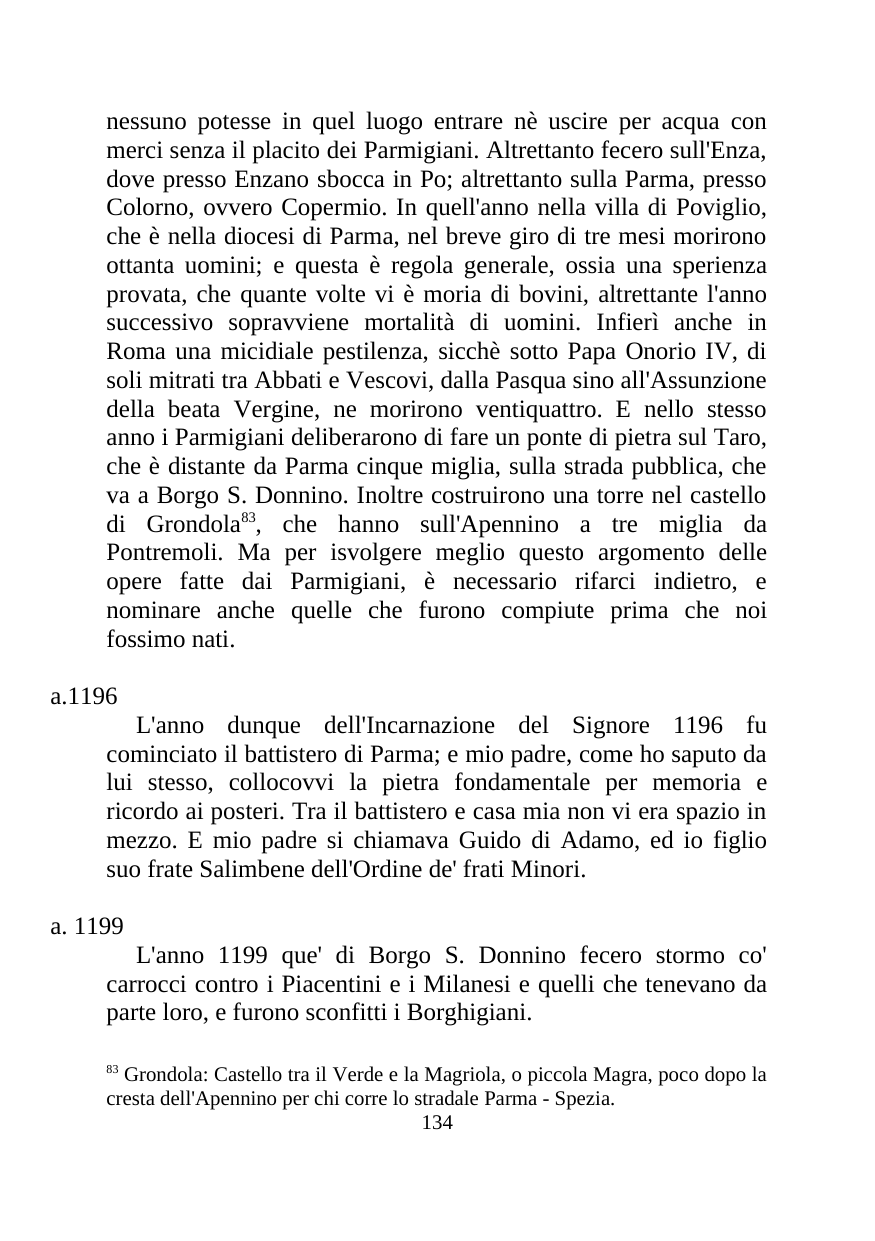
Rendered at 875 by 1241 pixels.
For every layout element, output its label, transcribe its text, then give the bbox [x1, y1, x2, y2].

text Grondola: Castello tra il Verde e la Magriola, o piccola Magra, poco dopo la cresta dell'Apennino per chi corre lo stradale Parma - Spezia. [106, 1062, 768, 1110]
text L'anno 1199 que' di Borgo S. Donnino fecero stormo co' carrocci contro i Piacentini e i Milanesi e quelli che tenevano da parte loro, e furono sconfitti i Borghigiani. [106, 940, 768, 1026]
text nessuno potesse in quel luogo entrare nè uscire per acqua con merci senza il placito dei Parmigiani. Altrettanto fecero sull'Enza, dove presso Enzano sbocca in Po; altrettanto sulla Parma, presso Colorno, ovvero Copermio. In quell'anno nella villa di Poviglio, che è nella diocesi di Parma, nel breve giro di tre mesi morirono ottanta uomini; e questa è regola generale, ossia una sperienza provata, che quante volte vi è moria di bovini, altrettante l'anno successivo sopravviene mortalità di uomini. Infierì anche in Roma una micidiale pestilenza, sicchè sotto Papa Onorio IV, di soli mitrati tra Abbati e Vescovi, dalla Pasqua sino all'Assunzione della beata Vergine, ne morirono ventiquattro. E nello stesso anno i Parmigiani deliberarono di fare un ponte di pietra sul Taro, che è distante da Parma cinque miglia, sulla strada pubblica, che va a Borgo S. Donnino. Inoltre costruirono una torre nel castello di Grondola, che hanno sull'Apennino a tre miglia da Pontremoli. Ma per isvolgere meglio questo argomento delle opere fatte dai Parmigiani, è necessario rifarci indietro, e nominare anche quelle che furono compiute prima che noi fossimo nati. [106, 106, 768, 652]
text a. 1199 [50, 911, 768, 940]
text a.1196 [50, 681, 768, 710]
text L'anno dunque dell'Incarnazione del Signore 1196 fu cominciato il battistero di Parma; e mio padre, come ho saputo da lui stesso, collocovvi la pietra fondamentale per memoria e ricordo ai posteri. Tra il battistero e casa mia non vi era spazio in mezzo. E mio padre si chiamava Guido di Adamo, ed io figlio suo frate Salimbene dell'Ordine de' frati Minori. [106, 710, 768, 882]
